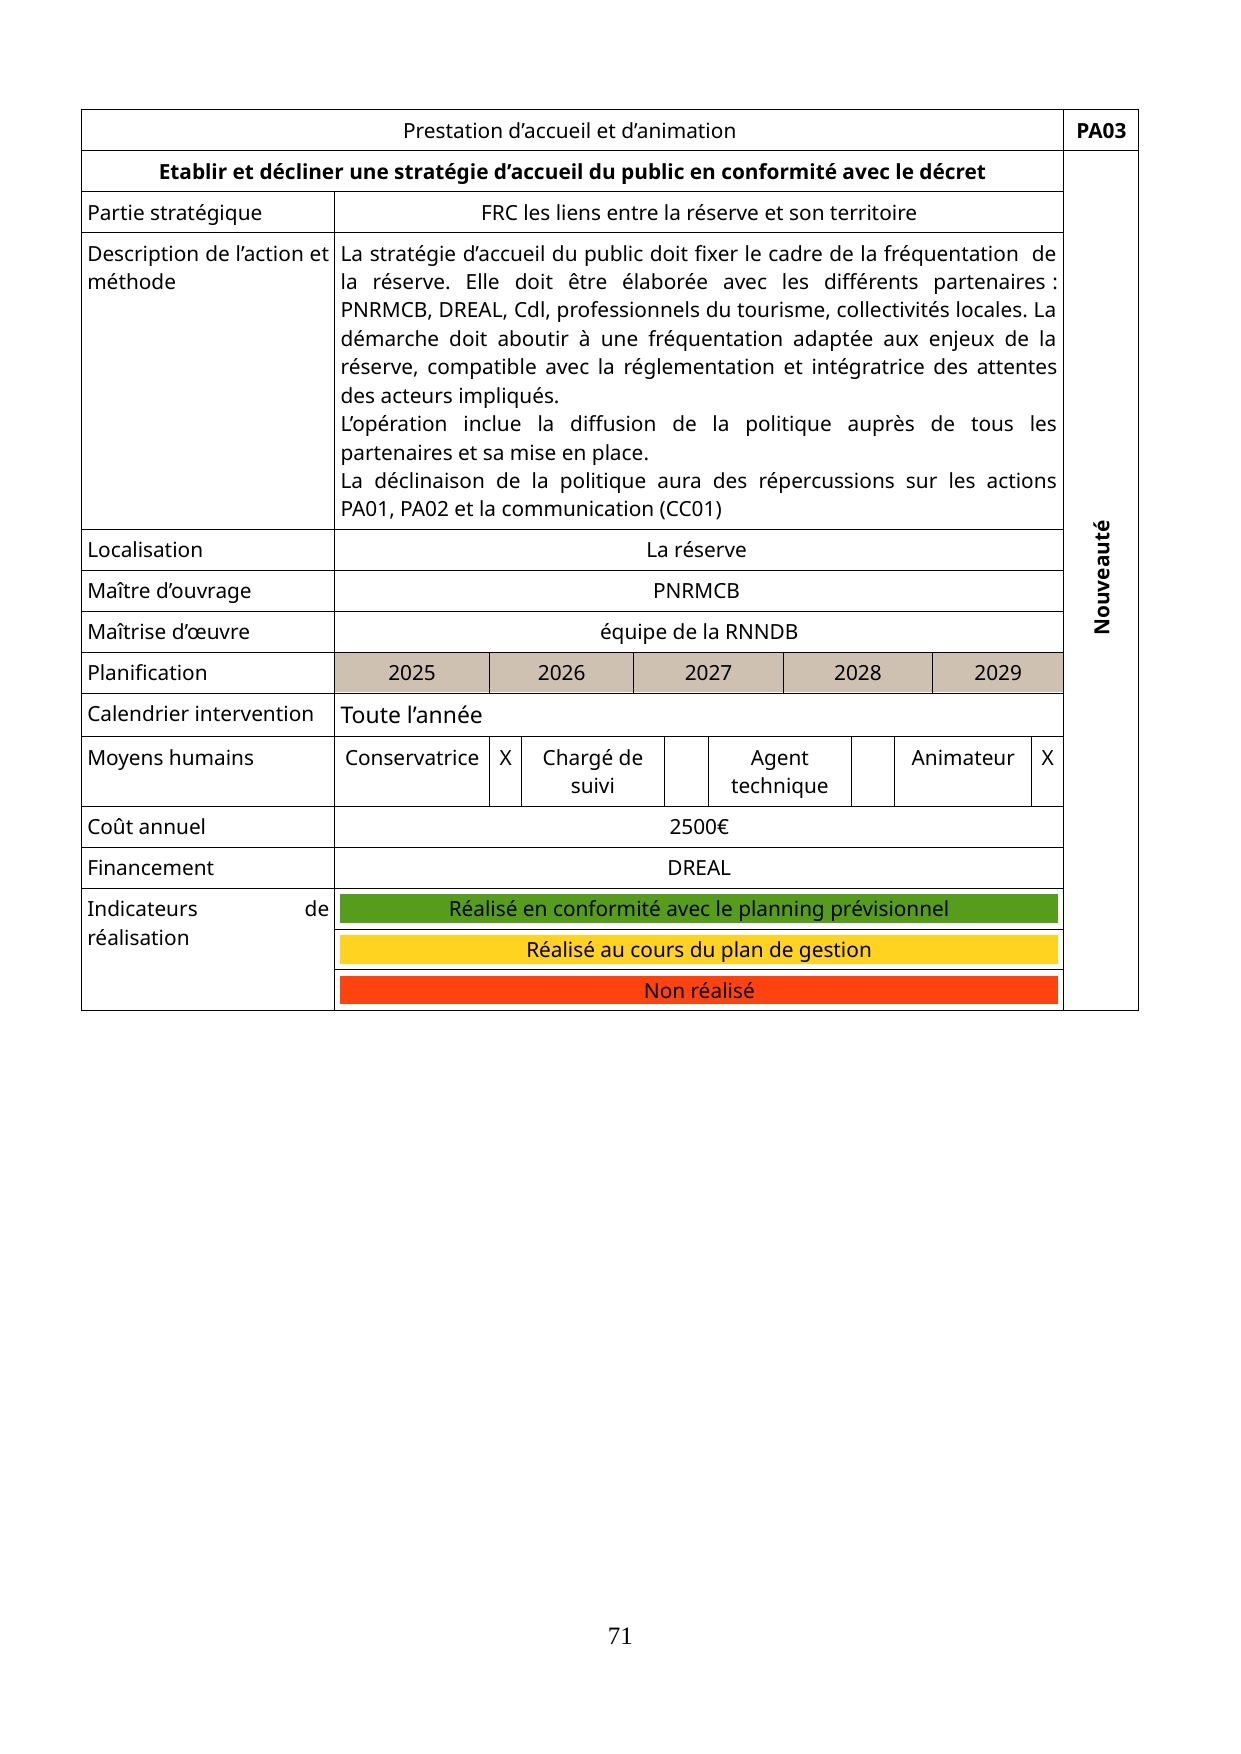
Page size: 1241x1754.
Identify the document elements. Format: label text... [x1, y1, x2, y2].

table_cell Coût annuel [82, 807, 334, 847]
table_cell 2027 [634, 653, 783, 692]
table_cell X [490, 737, 521, 806]
table_cell Planification [82, 653, 334, 692]
table_cell équipe de la RNNDB [335, 612, 1063, 652]
table_cell Indicateurs de réalisation [82, 889, 334, 1010]
table_cell 2500€ [335, 807, 1063, 847]
table_cell Partie stratégique [82, 192, 334, 232]
table_cell Agent technique [709, 737, 851, 806]
table_cell FRC les liens entre la réserve et son territoire [335, 192, 1063, 232]
table_cell PNRMCB [335, 571, 1063, 611]
table_cell Maître d’ouvrage [82, 571, 334, 611]
table_cell La réserve [335, 530, 1063, 570]
table_cell Maîtrise d’œuvre [82, 612, 334, 652]
table_cell Description de l’action et méthode [82, 233, 334, 529]
table_cell Animateur [895, 737, 1031, 806]
table_cell Etablir et décliner une stratégie d’accueil du public en conformité avec le décret [82, 151, 1063, 191]
table_header PA03 [1064, 110, 1138, 150]
table_cell Réalisé au cours du plan de gestion [335, 930, 1063, 969]
table_cell Chargé de suivi [522, 737, 664, 806]
table_cell DREAL [335, 848, 1063, 887]
table_cell Réalisé en conformité avec le planning prévisionnel [335, 889, 1063, 928]
table_cell Financement [82, 848, 334, 887]
table_cell Toute l’année [335, 694, 1063, 736]
table_cell Nouveauté [1064, 151, 1138, 1010]
table_cell X [1032, 737, 1063, 806]
table_cell Moyens humains [82, 737, 334, 806]
table_header Prestation d’accueil et d’animation [82, 110, 1063, 150]
table_cell 2026 [490, 653, 633, 692]
table_cell Calendrier intervention [82, 694, 334, 736]
table_cell Localisation [82, 530, 334, 570]
table_cell [665, 737, 708, 806]
table_cell La stratégie d’accueil du public doit fixer le cadre de la fréquentation de la réserve. Elle doit être élaborée avec les différents partenaires : PNRMCB, DREAL, Cdl, professionnels du tourisme, collectivités locales. La démarche doit aboutir à une fréquentation adaptée aux enjeux de la réserve, compatible avec la réglementation et intégratrice des attentes des acteurs impliqués. L’opération inclue la diffusion de la politique auprès de tous les partenaires et sa mise en place. La déclinaison de la politique aura des répercussions sur les actions PA01, PA02 et la communication (CC01) [335, 233, 1063, 529]
table_cell 2025 [335, 653, 489, 692]
table_cell 2028 [784, 653, 932, 692]
table_cell Conservatrice [335, 737, 489, 806]
table_cell Non réalisé [335, 970, 1063, 1010]
table_cell [852, 737, 894, 806]
table_cell 2029 [933, 653, 1063, 692]
